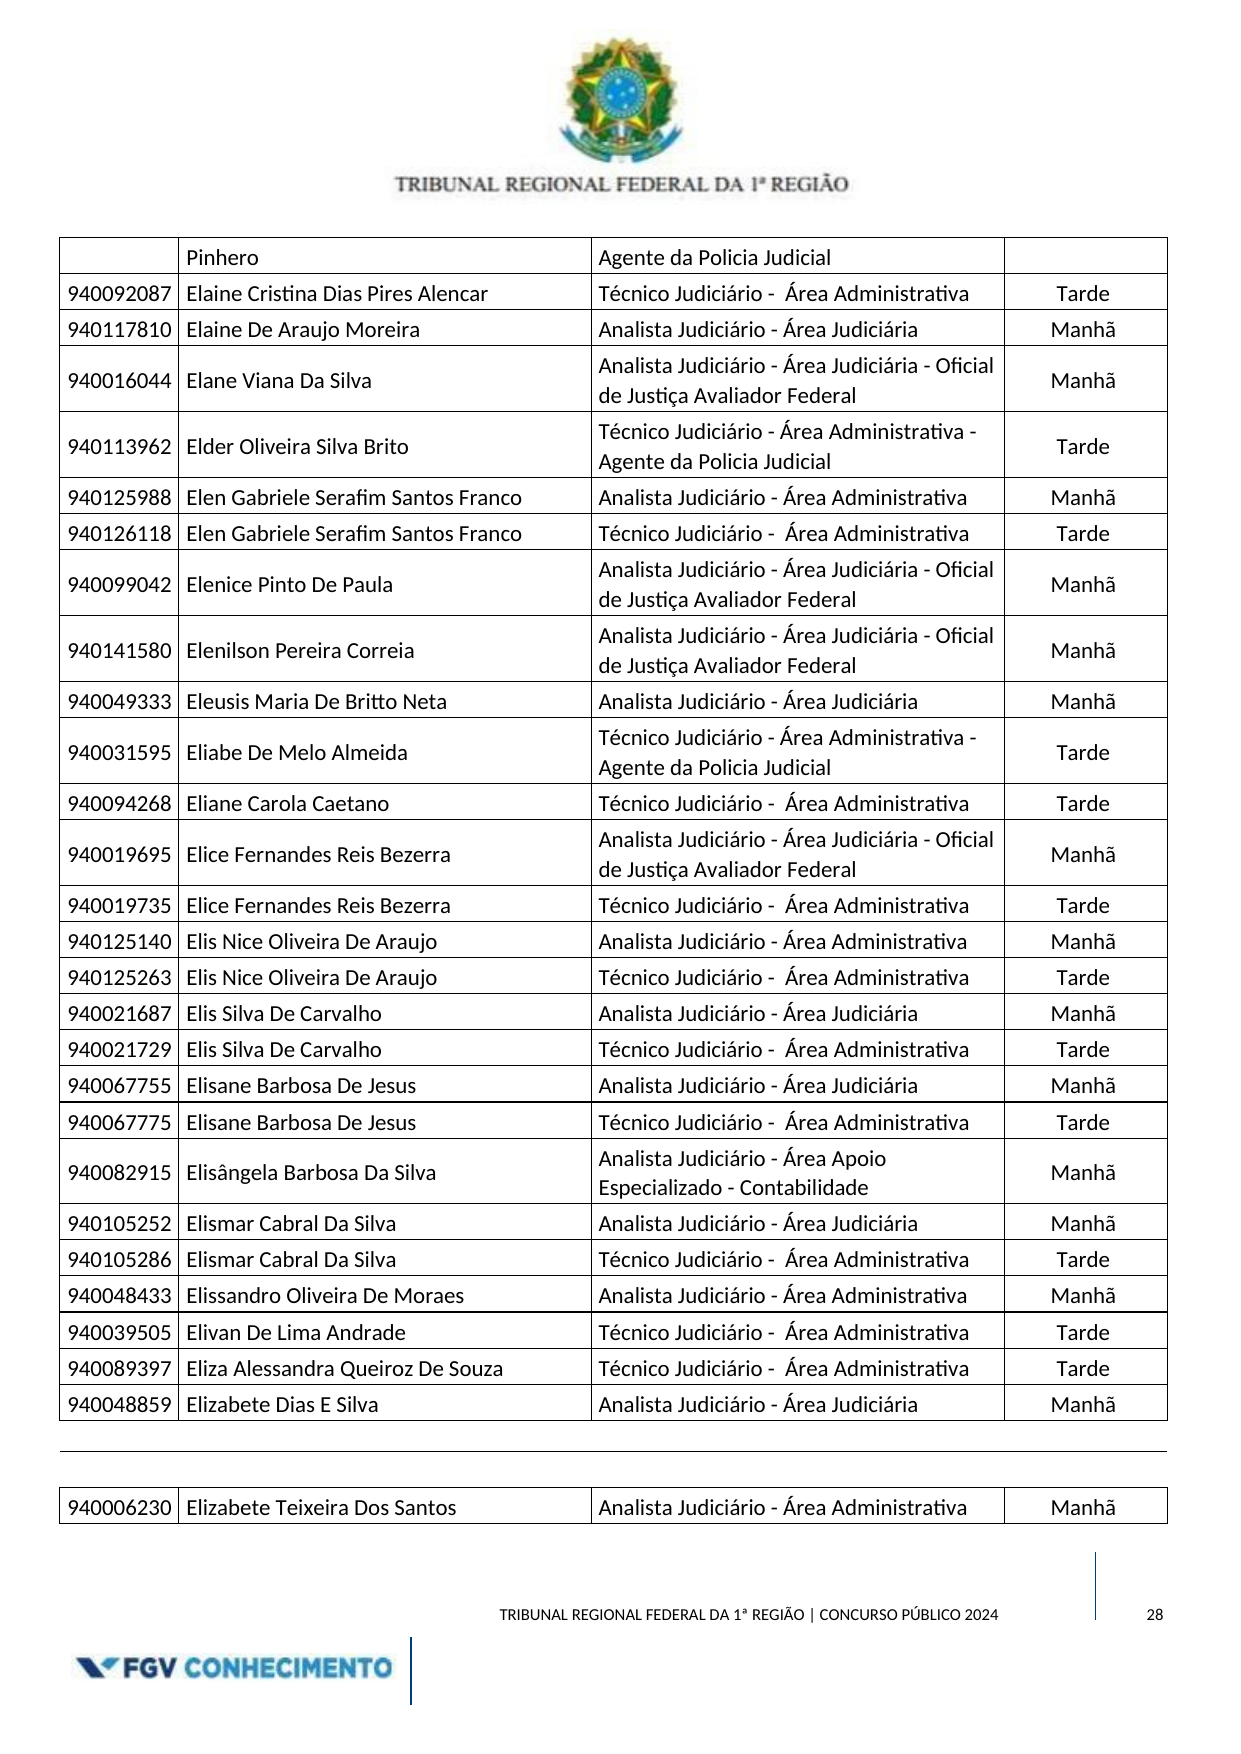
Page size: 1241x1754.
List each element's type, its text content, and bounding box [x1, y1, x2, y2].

table_cell Elizabete Teixeira Dos Santos [179, 1488, 591, 1523]
table_cell Manhã [1005, 1488, 1167, 1523]
table_cell Técnico Judiciário - Área Administrativa [592, 514, 1004, 549]
table_cell Técnico Judiciário - Área Administrativa [592, 1349, 1004, 1383]
table_cell Manhã [1005, 682, 1167, 717]
table_cell Tarde [1005, 718, 1167, 783]
table_cell Elenice Pinto De Paula [179, 550, 591, 615]
table_cell 940125263 [60, 958, 178, 993]
table_cell Elen Gabriele Serafim Santos Franco [179, 514, 591, 549]
table_cell Elisângela Barbosa Da Silva [179, 1139, 591, 1203]
table_cell Analista Judiciário - Área Judiciária - Oficial de Justiça Avaliador Federal [592, 616, 1004, 681]
table_cell 940105252 [60, 1204, 178, 1239]
table_cell Eleusis Maria De Britto Neta [179, 682, 591, 717]
table_cell Analista Judiciário - Área Apoio Especializado - Contabilidade [592, 1139, 1004, 1203]
table_cell Elen Gabriele Serafim Santos Franco [179, 478, 591, 513]
table_cell 940125988 [60, 478, 178, 513]
table_cell 940067775 [60, 1103, 178, 1137]
table_cell Analista Judiciário - Área Judiciária - Oficial de Justiça Avaliador Federal [592, 820, 1004, 885]
table_cell Técnico Judiciário - Área Administrativa [592, 784, 1004, 819]
table_cell Analista Judiciário - Área Judiciária - Oficial de Justiça Avaliador Federal [592, 346, 1004, 411]
table_cell 940019695 [60, 820, 178, 885]
table_header Cargo [591, 1452, 1004, 1487]
table_cell Tarde [1005, 1030, 1167, 1065]
table_cell Técnico Judiciário - Área Administrativa [592, 274, 1004, 309]
table_cell Técnico Judiciário - Área Administrativa [592, 1313, 1004, 1347]
table_cell Técnico Judiciário - Área Administrativa - Agente da Policia Judicial [592, 412, 1004, 477]
table_cell Elenilson Pereira Correia [179, 616, 591, 681]
table_cell 940092087 [60, 274, 178, 309]
table_cell Elis Silva De Carvalho [179, 1030, 591, 1065]
table_cell Analista Judiciário - Área Judiciária [592, 1066, 1004, 1101]
table_cell 940019735 [60, 886, 178, 921]
table_cell 940082915 [60, 1139, 178, 1203]
table_cell 940094268 [60, 784, 178, 819]
table_cell Elismar Cabral Da Silva [179, 1204, 591, 1239]
table_cell Elane Viana Da Silva [179, 346, 591, 411]
table_cell Elismar Cabral Da Silva [179, 1240, 591, 1275]
table_cell Eliza Alessandra Queiroz De Souza [179, 1349, 591, 1383]
table_cell Manhã [1005, 820, 1167, 885]
table_cell Elice Fernandes Reis Bezerra [179, 820, 591, 885]
table_cell Técnico Judiciário - Área Administrativa [592, 886, 1004, 921]
table_cell 940117810 [60, 310, 178, 345]
table_cell Analista Judiciário - Área Judiciária [592, 1204, 1004, 1239]
table_cell 940125140 [60, 922, 178, 957]
table_cell [60, 238, 178, 273]
table_header Turno de Prova [1005, 1452, 1167, 1487]
table_cell Elizabete Dias E Silva [179, 1385, 591, 1419]
table_cell Manhã [1005, 1385, 1167, 1419]
table_cell 940126118 [60, 514, 178, 549]
table_cell Analista Judiciário - Área Judiciária [592, 1385, 1004, 1419]
table_cell Elis Nice Oliveira De Araujo [179, 922, 591, 957]
table_cell 940113962 [60, 412, 178, 477]
table_cell Manhã [1005, 1139, 1167, 1203]
table_cell Elisane Barbosa De Jesus [179, 1066, 591, 1101]
table_cell 940021687 [60, 994, 178, 1029]
table_cell Manhã [1005, 994, 1167, 1029]
table_cell Manhã [1005, 1276, 1167, 1311]
table_cell 940067755 [60, 1066, 178, 1101]
table_cell Manhã [1005, 1204, 1167, 1239]
table_cell Tarde [1005, 412, 1167, 477]
table_cell [1005, 238, 1167, 273]
table_cell 940048433 [60, 1276, 178, 1311]
table_cell Eliabe De Melo Almeida [179, 718, 591, 783]
table_cell Manhã [1005, 346, 1167, 411]
table_cell Tarde [1005, 514, 1167, 549]
table_cell Técnico Judiciário - Área Administrativa [592, 1103, 1004, 1137]
table_header Inscrição Nome [60, 1452, 591, 1487]
table_cell Pinhero [179, 238, 591, 273]
table_cell Analista Judiciário - Área Judiciária [592, 310, 1004, 345]
table_cell Analista Judiciário - Área Judiciária [592, 994, 1004, 1029]
table_cell Tarde [1005, 1103, 1167, 1137]
table_cell Elivan De Lima Andrade [179, 1313, 591, 1347]
table_cell Elder Oliveira Silva Brito [179, 412, 591, 477]
table_cell Manhã [1005, 310, 1167, 345]
table_cell Analista Judiciário - Área Judiciária - Oficial de Justiça Avaliador Federal [592, 550, 1004, 615]
table_cell Tarde [1005, 1240, 1167, 1275]
table_cell 940089397 [60, 1349, 178, 1383]
table_cell Manhã [1005, 616, 1167, 681]
table_cell Tarde [1005, 1349, 1167, 1383]
table_cell Elis Silva De Carvalho [179, 994, 591, 1029]
table_cell Manhã [1005, 1066, 1167, 1101]
table_cell Manhã [1005, 478, 1167, 513]
table_cell Tarde [1005, 958, 1167, 993]
table_cell 940099042 [60, 550, 178, 615]
table_cell 940021729 [60, 1030, 178, 1065]
table_cell Elaine De Araujo Moreira [179, 310, 591, 345]
table_cell 940031595 [60, 718, 178, 783]
table_cell Técnico Judiciário - Área Administrativa [592, 958, 1004, 993]
table_cell Técnico Judiciário - Área Administrativa - Agente da Policia Judicial [592, 718, 1004, 783]
table_cell Manhã [1005, 922, 1167, 957]
table_cell 940006230 [60, 1488, 178, 1523]
table_cell 940048859 [60, 1385, 178, 1419]
table_cell Tarde [1005, 886, 1167, 921]
table_cell Elissandro Oliveira De Moraes [179, 1276, 591, 1311]
table_cell Elaine Cristina Dias Pires Alencar [179, 274, 591, 309]
table_cell Eliane Carola Caetano [179, 784, 591, 819]
table_cell - Agente da Policia Judicial [592, 238, 1004, 273]
table_cell Elisane Barbosa De Jesus [179, 1103, 591, 1137]
table_cell 940016044 [60, 346, 178, 411]
table_cell 940039505 [60, 1313, 178, 1347]
table_cell Técnico Judiciário - Área Administrativa [592, 1030, 1004, 1065]
table_cell Elice Fernandes Reis Bezerra [179, 886, 591, 921]
table_cell Tarde [1005, 274, 1167, 309]
table_cell Analista Judiciário - Área Administrativa [592, 1488, 1004, 1523]
table_cell Analista Judiciário - Área Judiciária [592, 682, 1004, 717]
table_cell Tarde [1005, 1313, 1167, 1347]
table_cell Elis Nice Oliveira De Araujo [179, 958, 591, 993]
table_cell Tarde [1005, 784, 1167, 819]
table_cell 940141580 [60, 616, 178, 681]
table_cell 940105286 [60, 1240, 178, 1275]
table_cell Analista Judiciário - Área Administrativa [592, 922, 1004, 957]
table_cell Analista Judiciário - Área Administrativa [592, 478, 1004, 513]
table_cell 940049333 [60, 682, 178, 717]
table_cell Analista Judiciário - Área Administrativa [592, 1276, 1004, 1311]
table_cell Técnico Judiciário - Área Administrativa [592, 1240, 1004, 1275]
table_cell Manhã [1005, 550, 1167, 615]
